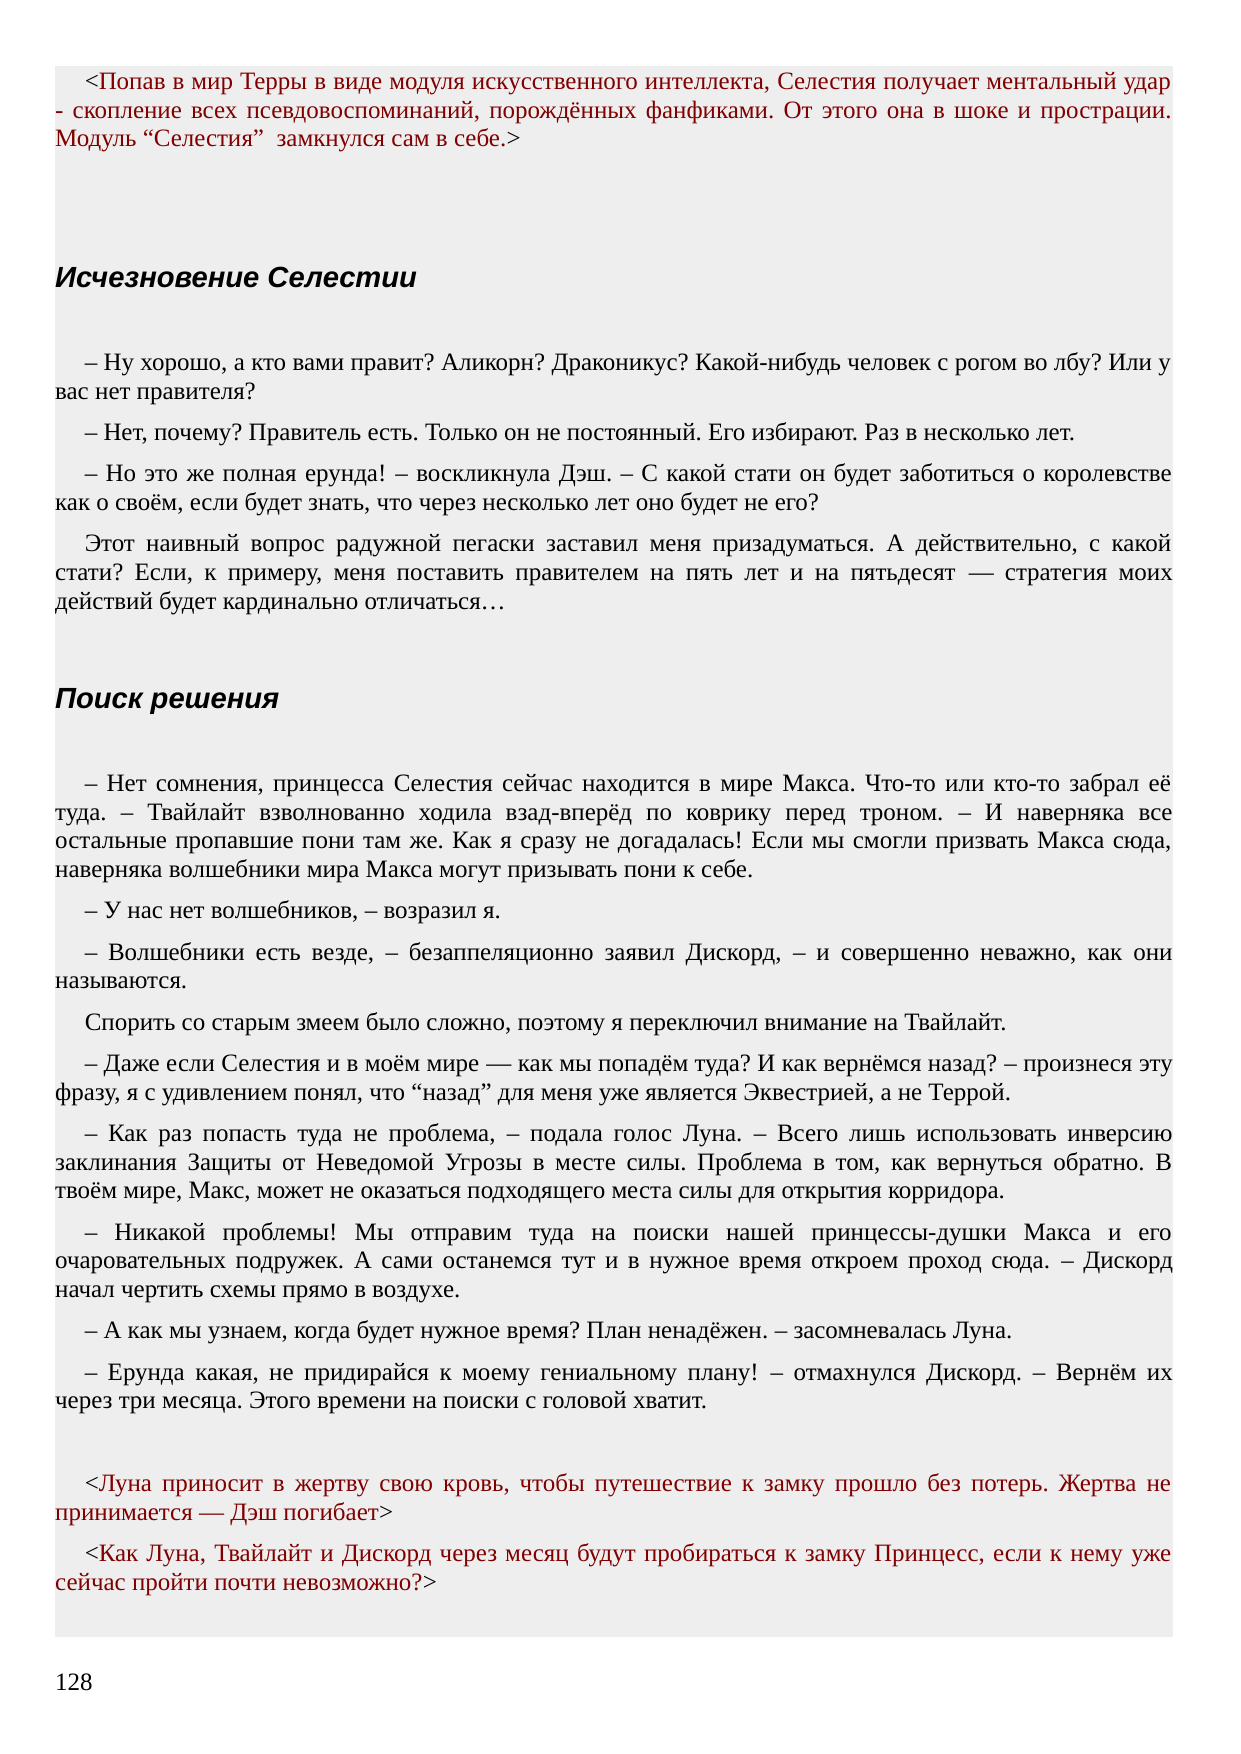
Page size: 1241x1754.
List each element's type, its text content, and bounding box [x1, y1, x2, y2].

text – Нет, почему? Правитель есть. Только он не постоянный. Его избирают. Раз в несколько лет. [55, 417, 1173, 446]
text – Нет сомнения, принцесса Селестия сейчас находится в мире Макса. Что-то или кто-то забрал её туда. – Твайлайт взволнованно ходила взад-вперёд по коврику перед троном. – И наверняка все остальные пропавшие пони там же. Как я сразу не догадалась! Если мы смогли призвать Макса сюда, наверняка волшебники мира Макса могут призывать пони к себе. [55, 768, 1173, 883]
text – Но это же полная ерунда! – воскликнула Дэш. – С какой стати он будет заботиться о королевстве как о своём, если будет знать, что через несколько лет оно будет не его? [55, 458, 1173, 516]
text – Ерунда какая, не придирайся к моему гениальному плану! – отмахнулся Дискорд. – Вернём их через три месяца. Этого времени на поиски с головой хватит. [55, 1357, 1173, 1414]
text – Ну хорошо, а кто вами правит? Аликорн? Драконикус? Какой-нибудь человек с рогом во лбу? Или у вас нет правителя? [55, 347, 1173, 404]
subtitle Исчезновение Селестии [55, 260, 1173, 293]
text – Даже если Селестия и в моём мире — как мы попадём туда? И как вернёмся назад? – произнеся эту фразу, я с удивлением понял, что “назад” для меня уже является Эквестрией, а не Террой. [55, 1048, 1173, 1106]
text <Попав в мир Терры в виде модуля искусственного интеллекта, Селестия получает ментальный удар - скопление всех псевдовоспоминаний, порождённых фанфиками. От этого она в шоке и прострации. Модуль “Селестия” замкнулся сам в себе.> [55, 66, 1173, 152]
text – У нас нет волшебников, – возразил я. [55, 896, 1173, 924]
subtitle Поиск решения [55, 681, 1173, 714]
text – Как раз попасть туда не проблема, – подала голос Луна. – Всего лишь использовать инверсию заклинания Защиты от Неведомой Угрозы в месте силы. Проблема в том, как вернуться обратно. В твоём мире, Макс, может не оказаться подходящего места силы для открытия корридора. [55, 1118, 1173, 1204]
text Этот наивный вопрос радужной пегаски заставил меня призадуматься. А действительно, с какой стати? Если, к примеру, меня поставить правителем на пять лет и на пятьдесят — стратегия моих действий будет кардинально отличаться… [55, 528, 1173, 614]
text Спорить со старым змеем было сложно, поэтому я переключил внимание на Твайлайт. [55, 1007, 1173, 1036]
text – А как мы узнаем, когда будет нужное время? План ненадёжен. – засомневалась Луна. [55, 1316, 1173, 1344]
text <Как Луна, Твайлайт и Дискорд через месяц будут пробираться к замку Принцесс, если к нему уже сейчас пройти почти невозможно?> [55, 1538, 1173, 1596]
text – Волшебники есть везде, – безаппеляционно заявил Дискорд, – и совершенно неважно, как они называются. [55, 937, 1173, 994]
text – Никакой проблемы! Мы отправим туда на поиски нашей принцессы-душки Макса и его очаровательных подружек. А сами останемся тут и в нужное время откроем проход сюда. – Дискорд начал чертить схемы прямо в воздухе. [55, 1217, 1173, 1303]
text <Луна приносит в жертву свою кровь, чтобы путешествие к замку прошло без потерь. Жертва не принимается — Дэш погибает> [55, 1468, 1173, 1526]
